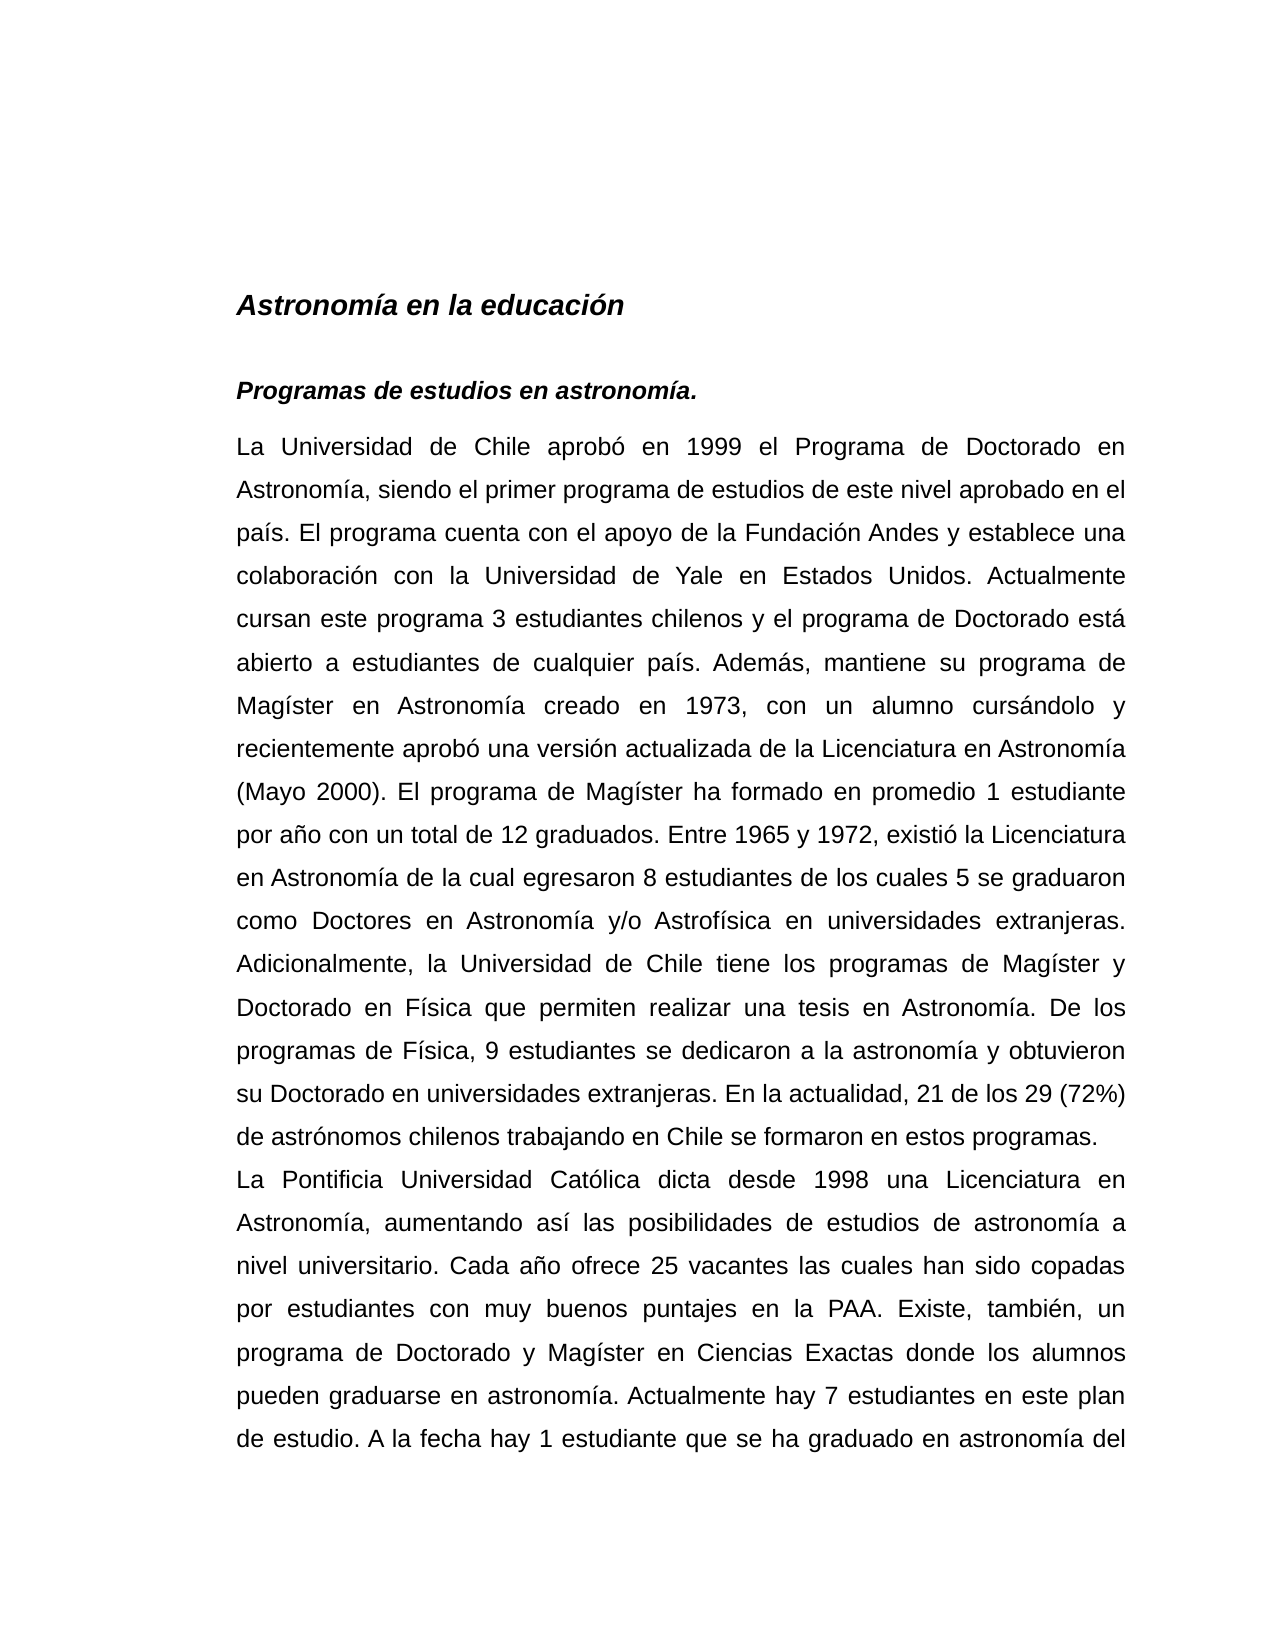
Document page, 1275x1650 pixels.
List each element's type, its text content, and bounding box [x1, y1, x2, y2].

subtitle Programas de estudios en astronomía. [236, 376, 1127, 405]
subtitle Astronomía en la educación [236, 288, 1127, 322]
text La Pontificia Universidad Católica dicta desde 1998 una Licenciatura en Astronomía, aumentando así las posibilidades de estudios de astronomía a nivel universitario. Cada año ofrece 25 vacantes las cuales han sido copadas por estudiantes con muy buenos puntajes en la PAA. Existe, también, un programa de Doctorado y Magíster en Ciencias Exactas donde los alumnos pueden graduarse en astronomía. Actualmente hay 7 estudiantes en este plan de estudio. A la fecha hay 1 estudiante que se ha graduado en astronomía del [236, 1165, 1127, 1452]
text La Universidad de Chile aprobó en 1999 el Programa de Doctorado en Astronomía, siendo el primer programa de estudios de este nivel aprobado en el país. El programa cuenta con el apoyo de la Fundación Andes y establece una colaboración con la Universidad de Yale en Estados Unidos. Actualmente cursan este programa 3 estudiantes chilenos y el programa de Doctorado está abierto a estudiantes de cualquier país. Además, mantiene su programa de Magíster en Astronomía creado en 1973, con un alumno cursándolo y recientemente aprobó una versión actualizada de la Licenciatura en Astronomía (Mayo 2000). El programa de Magíster ha formado en promedio 1 estudiante por año con un total de 12 graduados. Entre 1965 y 1972, existió la Licenciatura en Astronomía de la cual egresaron 8 estudiantes de los cuales 5 se graduaron como Doctores en Astronomía y/o Astrofísica en universidades extranjeras. Adicionalmente, la Universidad de Chile tiene los programas de Magíster y Doctorado en Física que permiten realizar una tesis en Astronomía. De los programas de Física, 9 estudiantes se dedicaron a la astronomía y obtuvieron su Doctorado en universidades extranjeras. En la actualidad, 21 de los 29 (72%) de astrónomos chilenos trabajando en Chile se formaron en estos programas. [236, 432, 1127, 1151]
